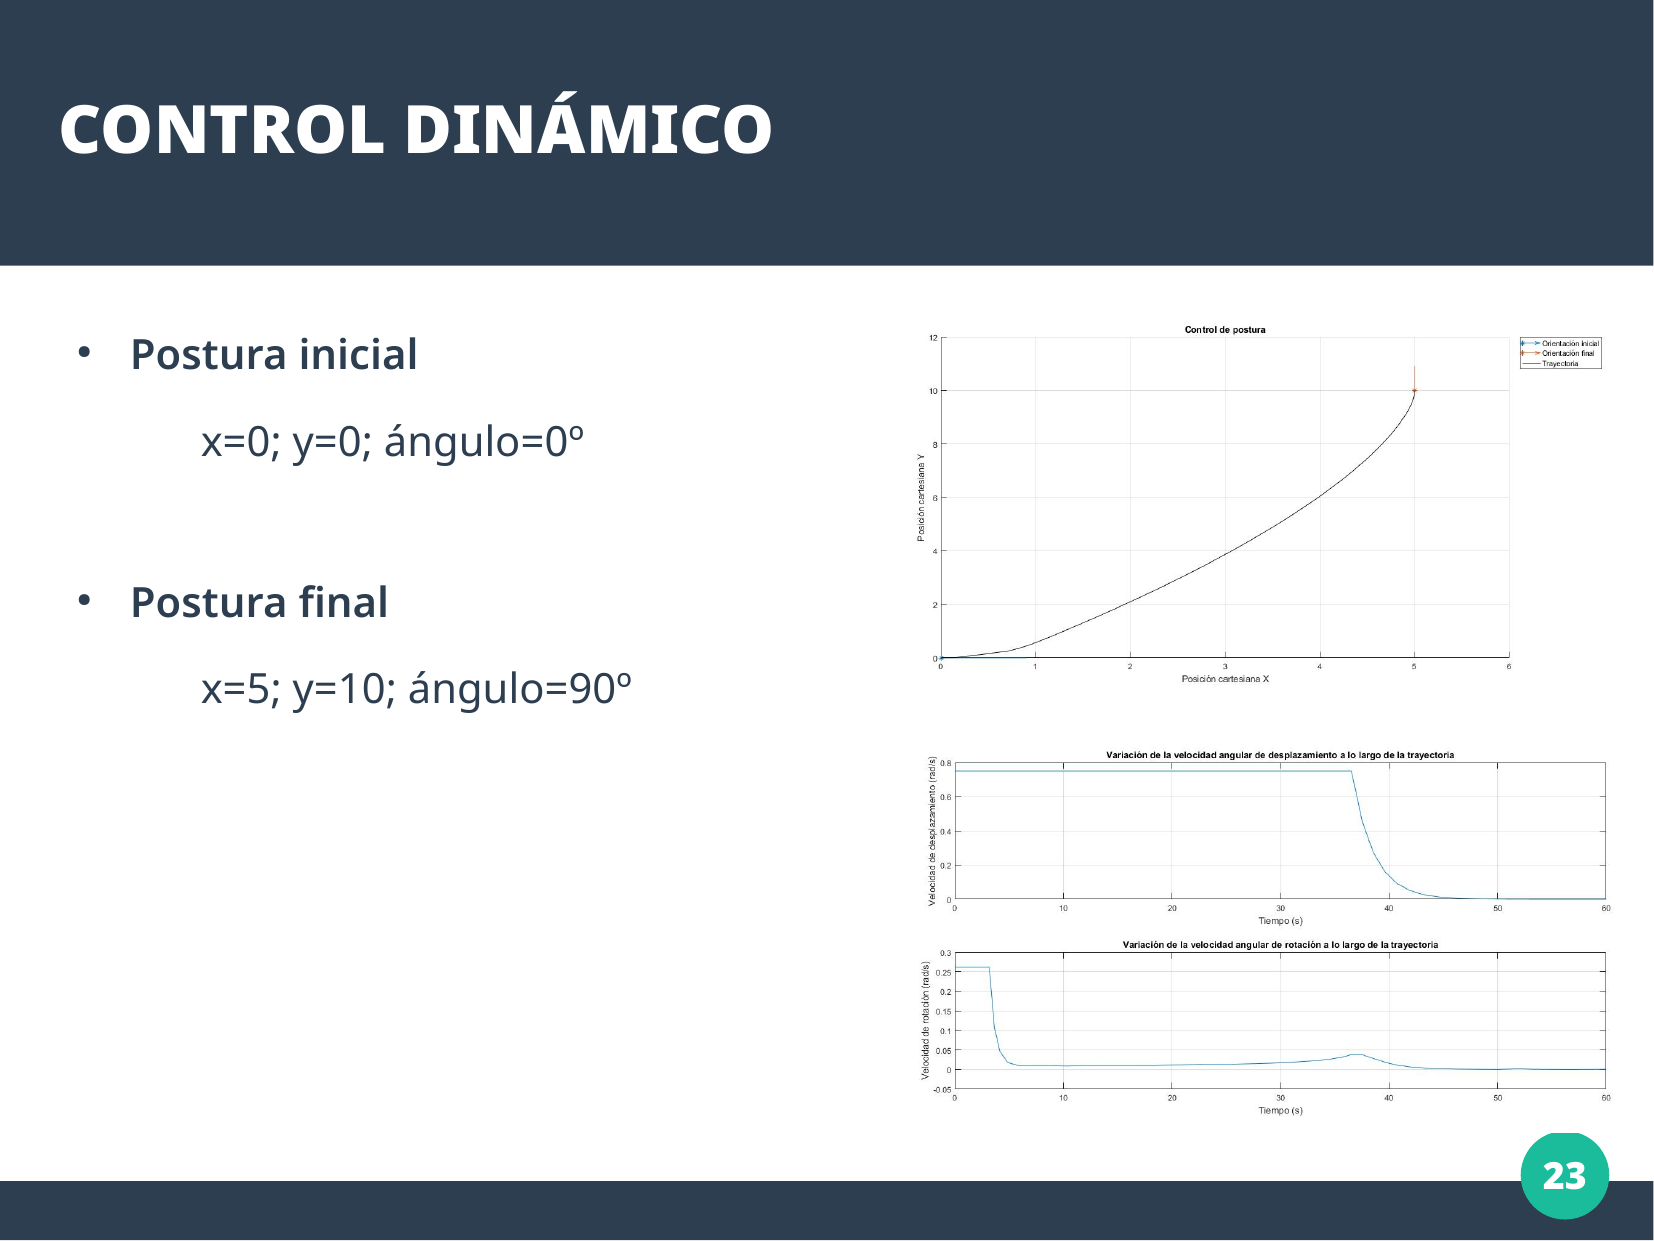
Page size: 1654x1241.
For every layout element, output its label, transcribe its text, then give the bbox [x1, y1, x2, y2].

picture [845, 732, 1654, 1133]
list Postura inicial x=0; y=0; ángulo=0º Postura final x=5; y=10; ángulo=90º [59, 324, 809, 1152]
title CONTROL DINÁMICO [59, 49, 1595, 207]
picture [845, 307, 1654, 701]
